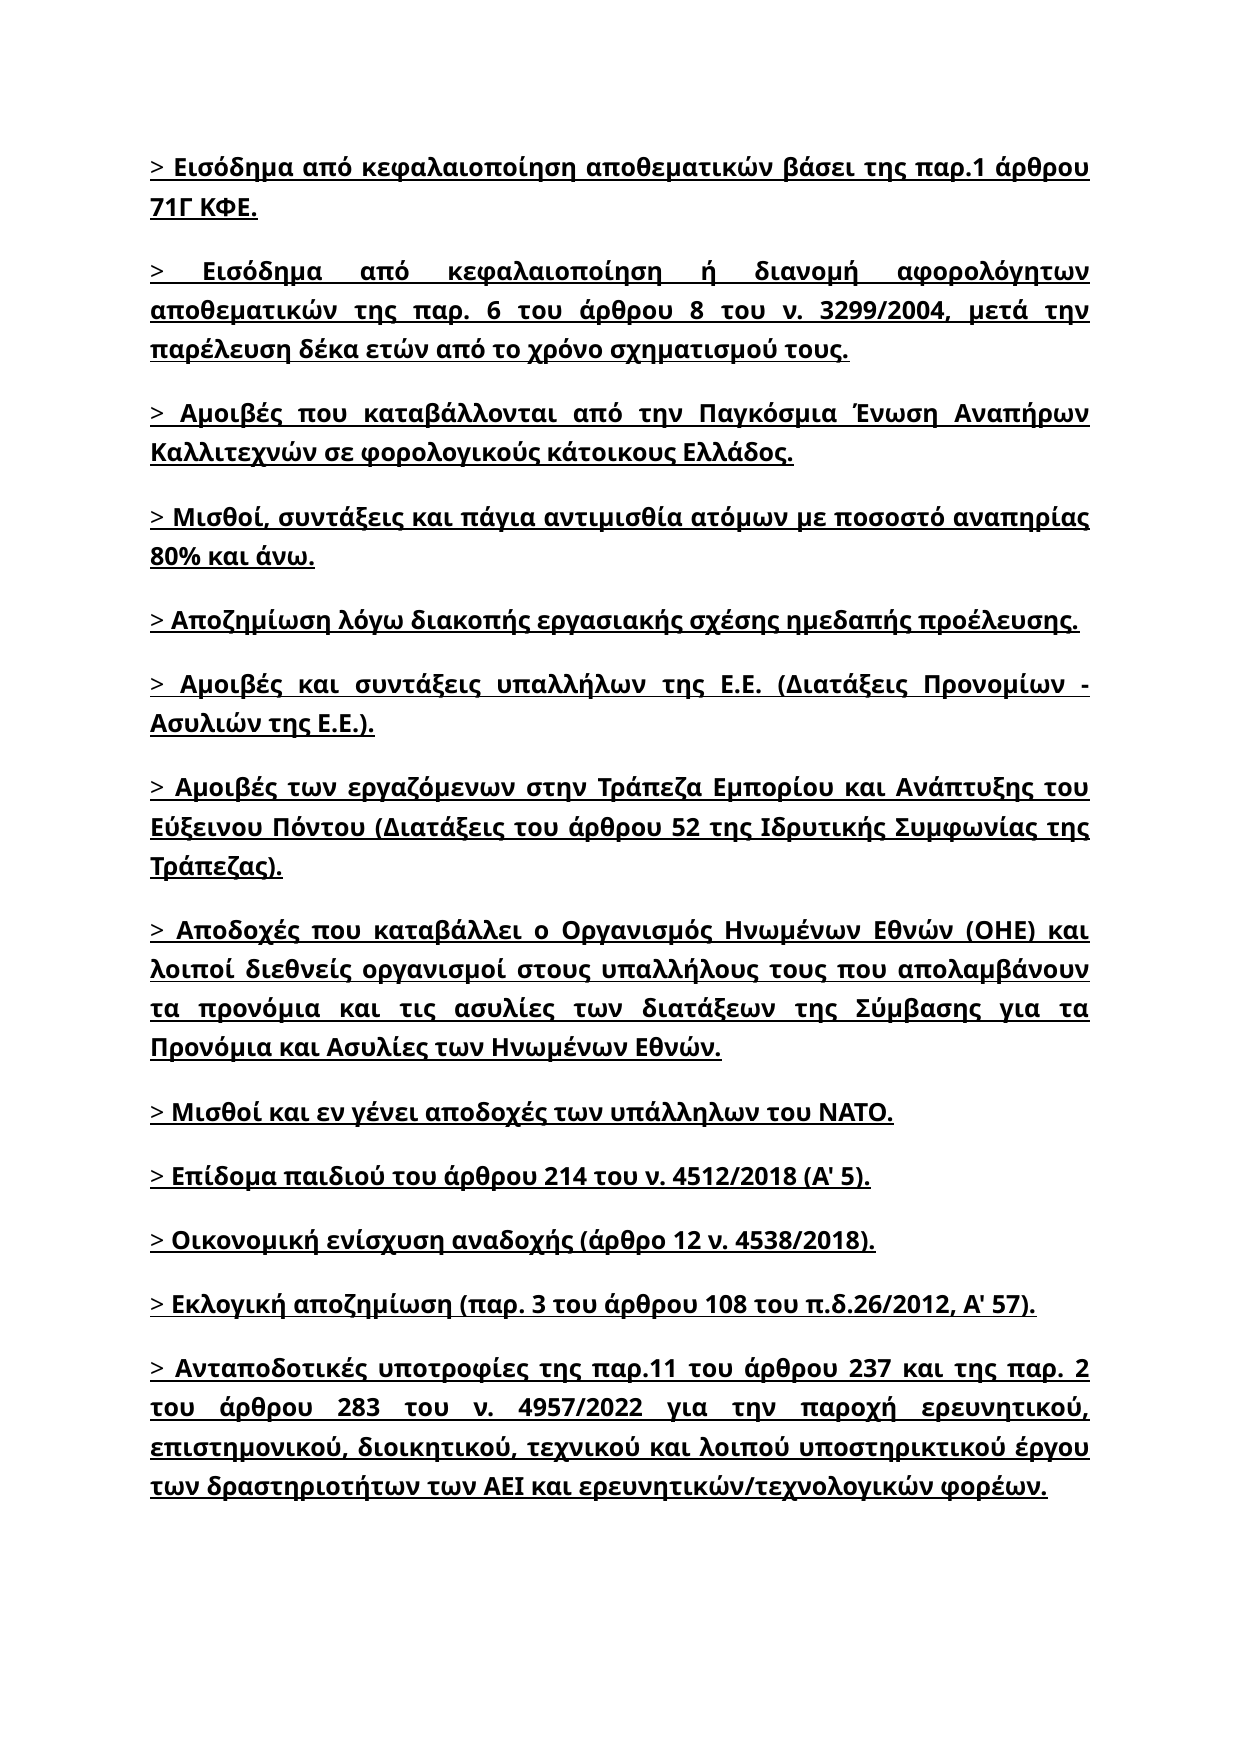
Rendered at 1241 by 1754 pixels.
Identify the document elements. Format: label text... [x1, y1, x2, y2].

text επιστημονικού, διοικητικού, τεχνικού και λοιπού υποστηρικτικού έργου [150, 1421, 1090, 1458]
text > Εισόδημα από κεφαλαιοποίηση ή διανομή αφορολόγητων [150, 253, 1090, 282]
text αποθεματικών της παρ. 6 του άρθρου 8 του ν. 3299/2004, μετά την [150, 284, 1090, 321]
text > Αποζημίωση λόγω διακοπής εργασιακής σχέσης ημεδαπής προέλευσης. [150, 602, 1090, 637]
text 80% και άνω. [150, 530, 1090, 572]
text > Μισθοί και εν γένει αποδοχές των υπάλληλων του ΝΑΤΟ. [150, 1094, 1090, 1128]
text - Ασυλιών της Ε.Ε.). [150, 697, 1090, 740]
text Εύξεινου Πόντου (Διατάξεις του άρθρου 52 της Ιδρυτικής Συμφωνίας της [150, 801, 1090, 838]
text των δραστηριοτήτων των ΑΕΙ και ερευνητικών/τεχνολογικών φορέων. [150, 1460, 1090, 1502]
text > Αποδοχές που καταβάλλει ο Οργανισμός Ηνωμένων Εθνών (ΟΗΕ) και [150, 912, 1090, 941]
text Προνόμια και Ασυλίες των Ηνωμένων Εθνών. [150, 1022, 1090, 1064]
text παρέλευση δέκα ετών από το χρόνο σχηματισμού τους. [150, 323, 1090, 366]
text 71Γ ΚΦΕ. [150, 181, 1090, 223]
text > Ανταποδοτικές υποτροφίες της παρ.11 του άρθρου 237 και της παρ. 2 [150, 1351, 1090, 1380]
text λοιποί διεθνείς οργανισμοί στους υπαλλήλους τους που απολαμβάνουν [150, 943, 1090, 981]
text Τράπεζας). [150, 840, 1090, 882]
text του άρθρου 283 του ν. 4957/2022 για την παροχή ερευνητικού, [150, 1382, 1090, 1419]
text > Μισθοί, συντάξεις και πάγια αντιμισθία ατόμων με ποσοστό αναπηρίας [150, 499, 1090, 528]
text > Οικονομική ενίσχυση αναδοχής (άρθρο 12 ν. 4538/2018). [150, 1222, 1090, 1257]
text τα προνόμια και τις ασυλίες των διατάξεων της Σύμβασης για τα [150, 982, 1090, 1020]
text Καλλιτεχνών σε φορολογικούς κάτοικους Ελλάδος. [150, 427, 1090, 469]
text > Επίδομα παιδιού του άρθρου 214 του ν. 4512/2018 (Α' 5). [150, 1158, 1090, 1192]
text > Εκλογική αποζημίωση (παρ. 3 του άρθρου 108 του π.δ.26/2012, Α' 57). [150, 1287, 1090, 1321]
text > Αμοιβές και συντάξεις υπαλλήλων της Ε.Ε. (Διατάξεις Προνομίων [150, 667, 1090, 696]
text > Εισόδημα από κεφαλαιοποίηση αποθεματικών βάσει της παρ.1 άρθρου [150, 150, 1090, 179]
text > Αμοιβές των εργαζόμενων στην Τράπεζα Εμπορίου και Ανάπτυξης του [150, 770, 1090, 799]
text > Αμοιβές που καταβάλλονται από την Παγκόσμια Ένωση Αναπήρων [150, 396, 1090, 425]
